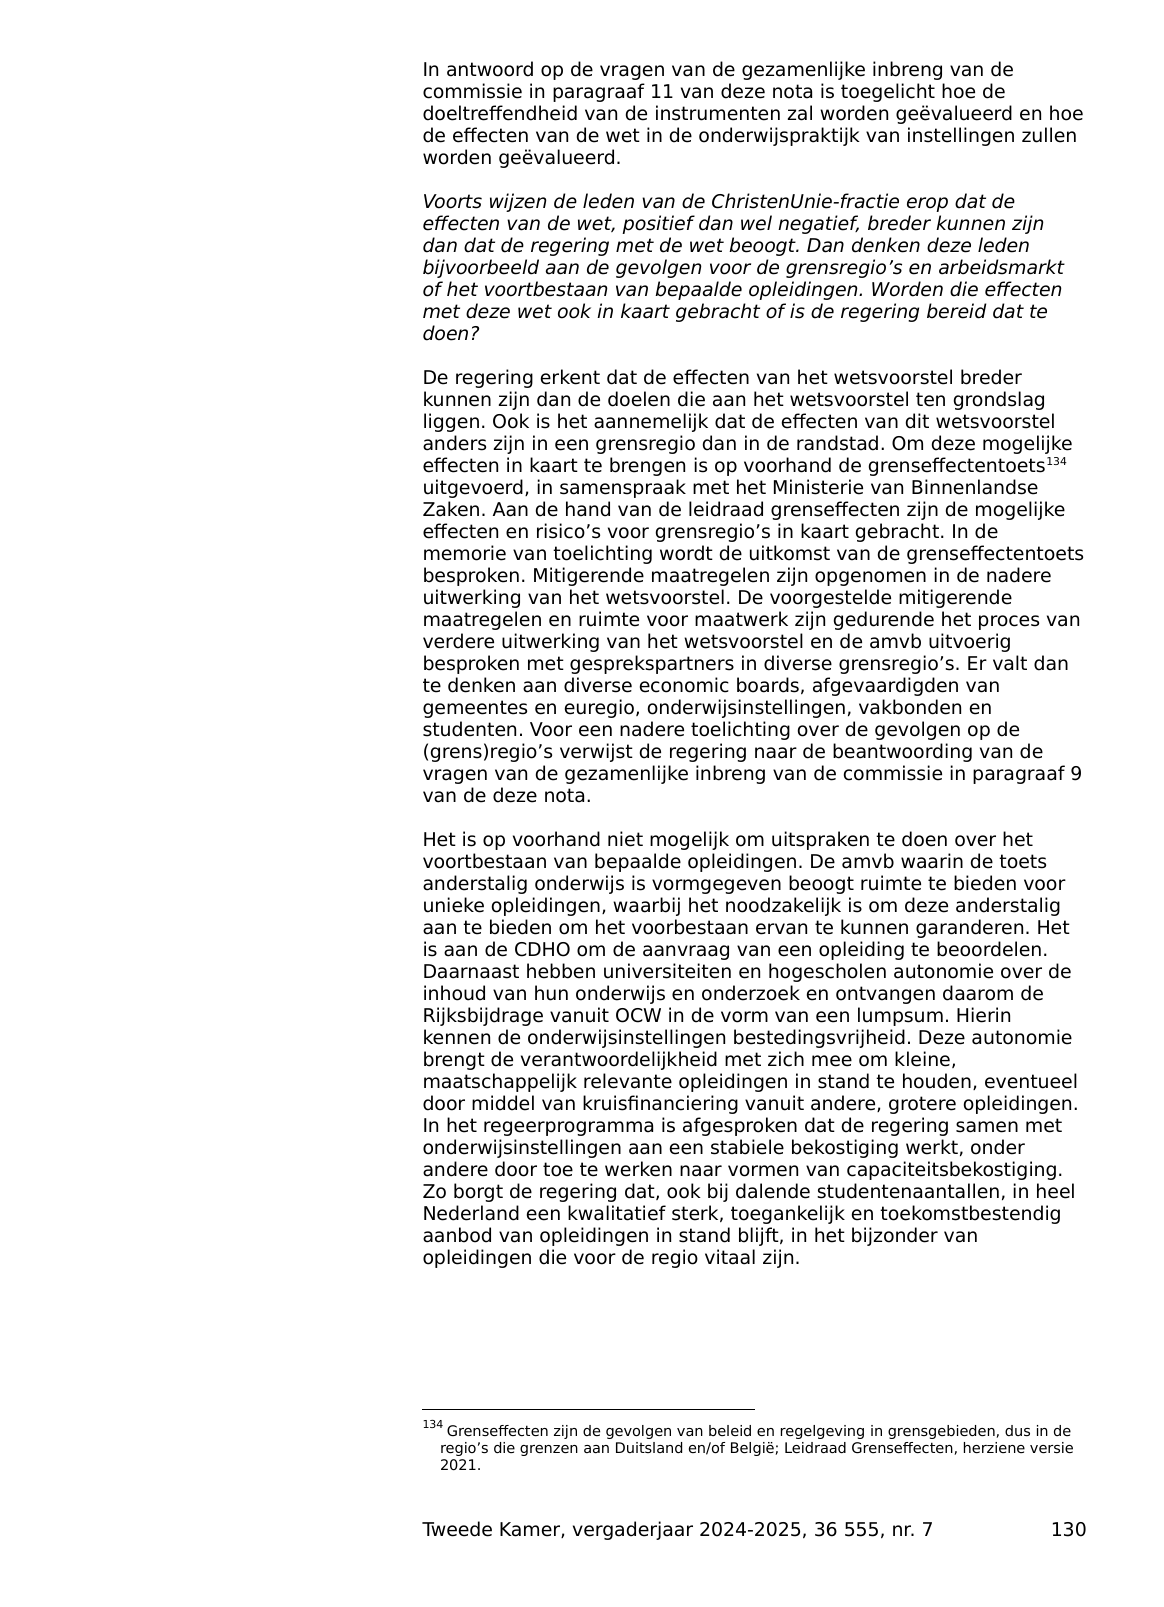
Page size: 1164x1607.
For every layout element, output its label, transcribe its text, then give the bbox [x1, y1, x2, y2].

text De regering erkent dat de effecten van het wetsvoorstel breder kunnen zijn dan de doelen die aan het wetsvoorstel ten grondslag liggen. Ook is het aannemelijk dat de effecten van dit wetsvoorstel anders zijn in een grensregio dan in de randstad. Om deze mogelijke effecten in kaart te brengen is op voorhand de grenseffectentoets uitgevoerd, in samenspraak met het Ministerie van Binnenlandse Zaken. Aan de hand van de leidraad grenseffecten zijn de mogelijke effecten en risico’s voor grensregio’s in kaart gebracht. In de memorie van toelichting wordt de uitkomst van de grenseffectentoets besproken. Mitigerende maatregelen zijn opgenomen in de nadere uitwerking van het wetsvoorstel. De voorgestelde mitigerende maatregelen en ruimte voor maatwerk zijn gedurende het proces van verdere uitwerking van het wetsvoorstel en de amvb uitvoerig besproken met gesprekspartners in diverse grensregio’s. Er valt dan te denken aan diverse economic boards, afgevaardigden van gemeentes en euregio, onderwijsinstellingen, vakbonden en studenten. Voor een nadere toelichting over de gevolgen op de (grens)regio’s verwijst de regering naar de beantwoording van de vragen van de gezamenlijke inbreng van de commissie in paragraaf 9 van de deze nota. [422, 367, 1087, 807]
text Grenseffecten zijn de gevolgen van beleid en regelgeving in grensgebieden, dus in de regio’s die grenzen aan Duitsland en/of België; Leidraad Grenseffecten, herziene versie 2021. [422, 1418, 1087, 1474]
text Voorts wijzen de leden van de ChristenUnie-fractie erop dat de effecten van de wet, positief dan wel negatief, breder kunnen zijn dan dat de regering met de wet beoogt. Dan denken deze leden bijvoorbeeld aan de gevolgen voor de grensregio’s en arbeidsmarkt of het voortbestaan van bepaalde opleidingen. Worden die effecten met deze wet ook in kaart gebracht of is de regering bereid dat te doen? [422, 191, 1087, 345]
text In antwoord op de vragen van de gezamenlijke inbreng van de commissie in paragraaf 11 van deze nota is toegelicht hoe de doeltreffendheid van de instrumenten zal worden geëvalueerd en hoe de effecten van de wet in de onderwijspraktijk van instellingen zullen worden geëvalueerd. [422, 59, 1087, 169]
text Het is op voorhand niet mogelijk om uitspraken te doen over het voortbestaan van bepaalde opleidingen. De amvb waarin de toets anderstalig onderwijs is vormgegeven beoogt ruimte te bieden voor unieke opleidingen, waarbij het noodzakelijk is om deze anderstalig aan te bieden om het voorbestaan ervan te kunnen garanderen. Het is aan de CDHO om de aanvraag van een opleiding te beoordelen. Daarnaast hebben universiteiten en hogescholen autonomie over de inhoud van hun onderwijs en onderzoek en ontvangen daarom de Rijksbijdrage vanuit OCW in de vorm van een lumpsum. Hierin kennen de onderwijsinstellingen bestedingsvrijheid. Deze autonomie brengt de verantwoordelijkheid met zich mee om kleine, maatschappelijk relevante opleidingen in stand te houden, eventueel door middel van kruisfinanciering vanuit andere, grotere opleidingen. In het regeerprogramma is afgesproken dat de regering samen met onderwijsinstellingen aan een stabiele bekostiging werkt, onder andere door toe te werken naar vormen van capaciteitsbekostiging. Zo borgt de regering dat, ook bij dalende studentenaantallen, in heel Nederland een kwalitatief sterk, toegankelijk en toekomstbestendig aanbod van opleidingen in stand blijft, in het bijzonder van opleidingen die voor de regio vitaal zijn. [422, 829, 1087, 1268]
